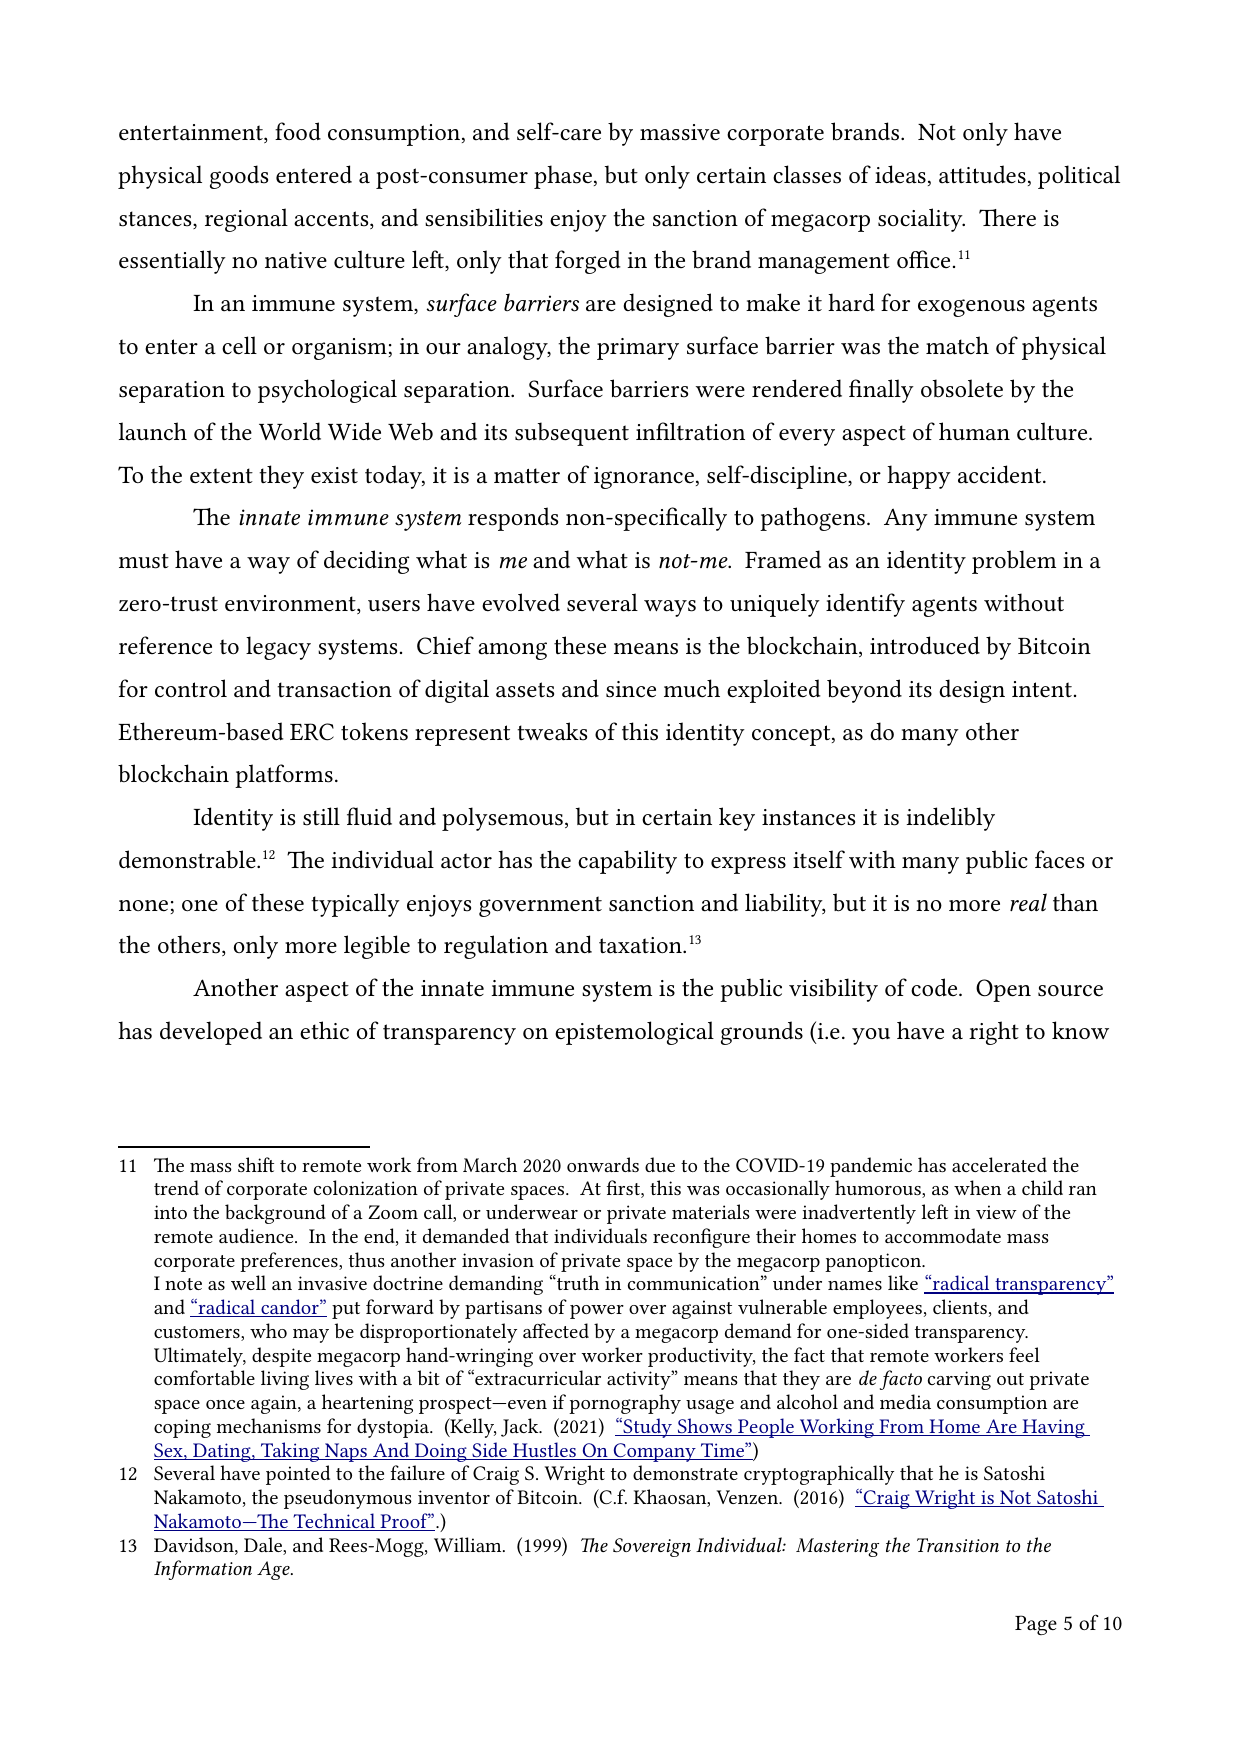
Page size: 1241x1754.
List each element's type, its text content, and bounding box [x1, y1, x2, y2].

text Another aspect of the innate immune system is the public visibility of code. Open source has developed an ethic of transparency on epistemological grounds (i.e. you have a right to know [118, 974, 1122, 1046]
text Identity is still fluid and polysemous, but in certain key instances it is indelibly demonstrable. The individual actor has the capability to express itself with many public faces or none; one of these typically enjoys government sanction and liability, but it is no more real than the others, only more legible to regulation and taxation. [118, 803, 1122, 960]
text entertainment, food consumption, and self-care by massive corporate brands. Not only have physical goods entered a post-consumer phase, but only certain classes of ideas, attitudes, political stances, regional accents, and sensibilities enjoy the sanction of megacorp sociality. There is essentially no native culture left, only that forged in the brand management office. [118, 118, 1122, 275]
text Several have pointed to the failure of Craig S. Wright to demonstrate cryptographically that he is Satoshi Nakamoto, the pseudonymous inventor of Bitcoin. (C.f. Khaosan, Venzen. (2016) “Craig Wright is Not Satoshi Nakamoto—The Technical Proof”.) [118, 1462, 1122, 1533]
text Davidson, Dale, and Rees-Mogg, William. (1999) The Sovereign Individual: Mastering the Transition to the Information Age. [118, 1533, 1122, 1581]
text The mass shift to remote work from March 2020 onwards due to the COVID-19 pandemic has accelerated the trend of corporate colonization of private spaces. At first, this was occasionally humorous, as when a child ran into the background of a Zoom call, or underwear or private materials were inadvertently left in view of the remote audience. In the end, it demanded that individuals reconfigure their homes to accommodate mass corporate preferences, thus another invasion of private space by the megacorp panopticon. I note as well an invasive doctrine demanding “truth in communication” under names like “radical transparency” and “radical candor” put forward by partisans of power over against vulnerable employees, clients, and customers, who may be disproportionately affected by a megacorp demand for one-sided transparency. Ultimately, despite megacorp hand-wringing over worker productivity, the fact that remote workers feel comfortable living lives with a bit of “extracurricular activity” means that they are de facto carving out private space once again, a heartening prospect—even if pornography usage and alcohol and media consumption are coping mechanisms for dystopia. (Kelly, Jack. (2021) “Study Shows People Working From Home Are Having Sex, Dating, Taking Naps And Doing Side Hustles On Company Time”) [118, 1153, 1122, 1462]
text In an immune system, surface barriers are designed to make it hard for exogenous agents to enter a cell or organism; in our analogy, the primary surface barrier was the match of physical separation to psychological separation. Surface barriers were rendered finally obsolete by the launch of the World Wide Web and its subsequent infiltration of every aspect of human culture. To the extent they exist today, it is a matter of ignorance, self-discipline, or happy accident. [118, 289, 1122, 489]
text The innate immune system responds non-specifically to pathogens. Any immune system must have a way of deciding what is me and what is not-me. Framed as an identity problem in a zero-trust environment, users have evolved several ways to uniquely identify agents without reference to legacy systems. Chief among these means is the blockchain, introduced by Bitcoin for control and transaction of digital assets and since much exploited beyond its design intent. Ethereum-based ERC tokens represent tweaks of this identity concept, as do many other blockchain platforms. [118, 503, 1122, 789]
